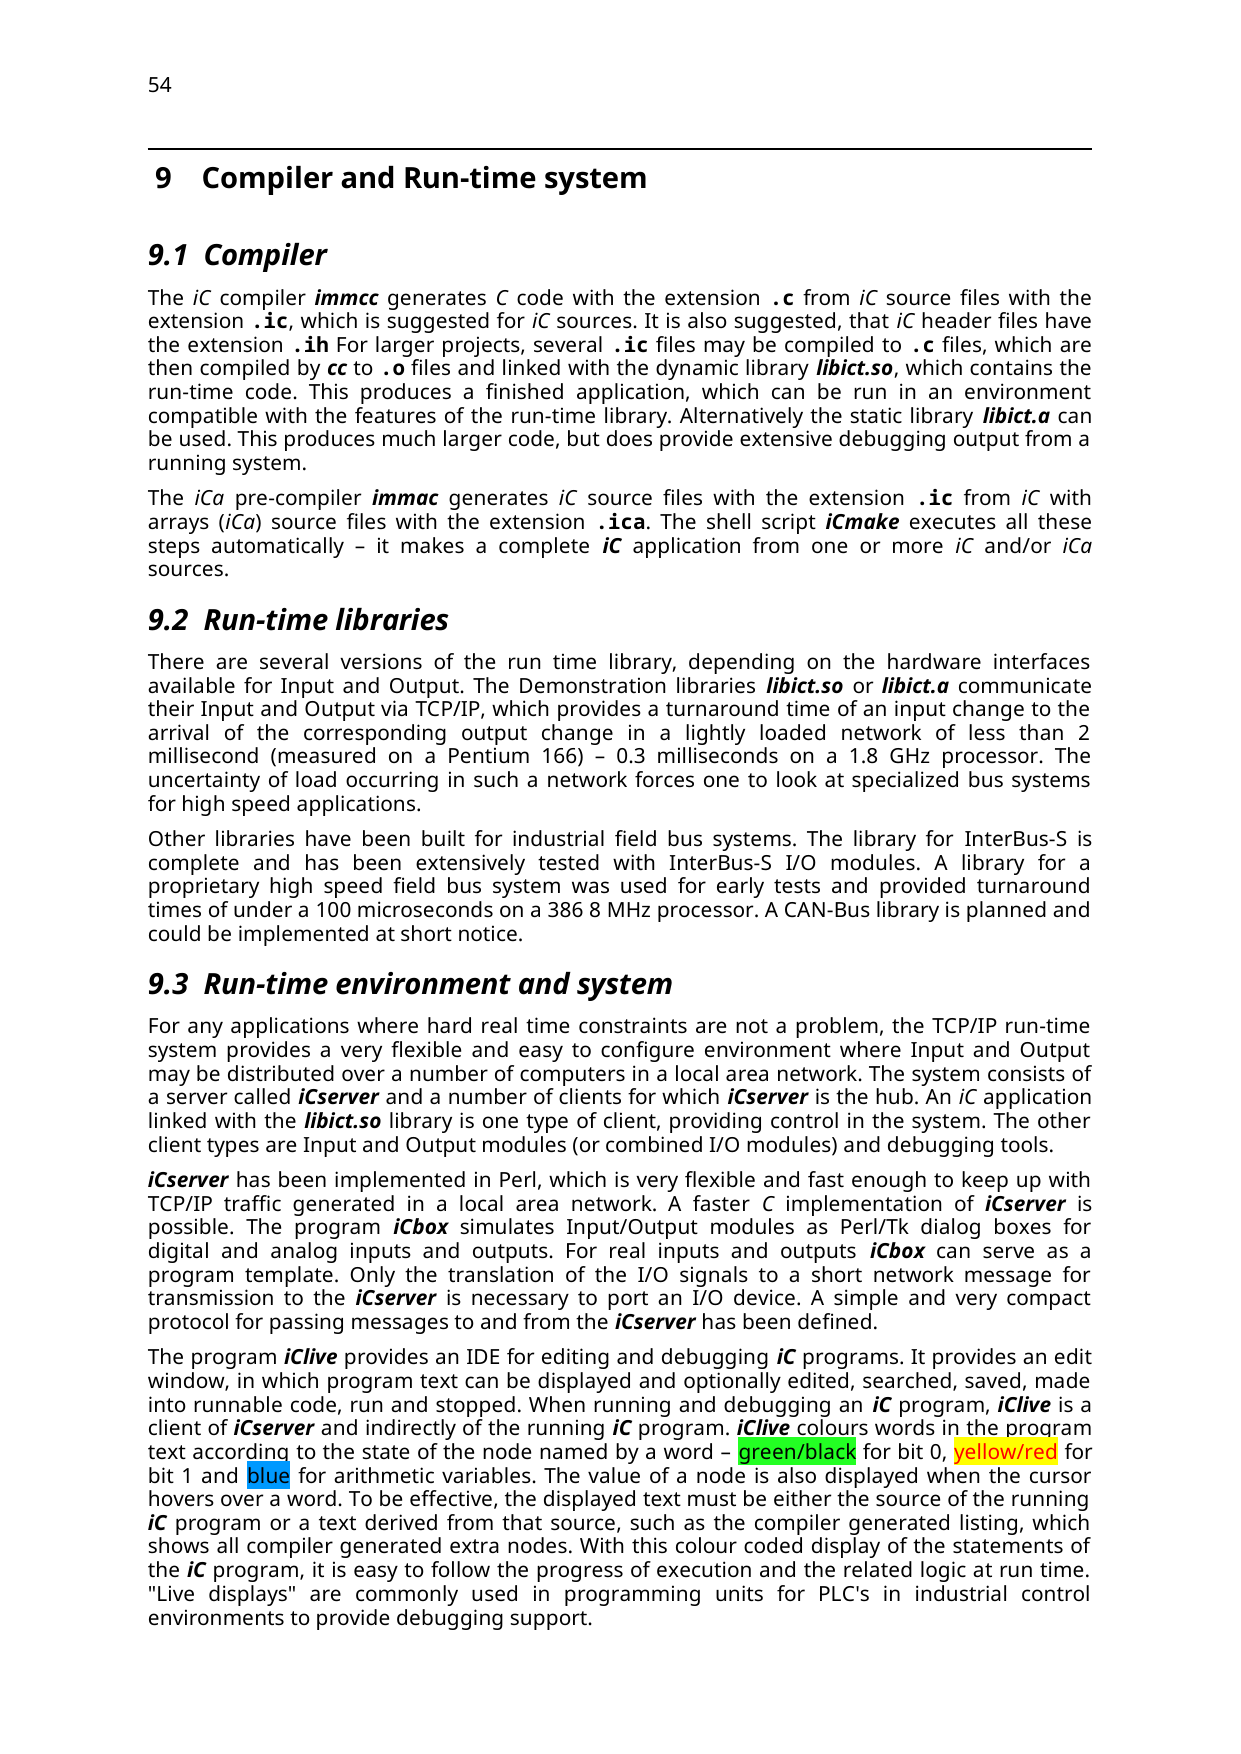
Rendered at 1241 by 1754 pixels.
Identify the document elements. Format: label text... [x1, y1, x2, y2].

subtitle Run-time environment and system [148, 964, 1092, 1003]
text The iCa pre-compiler immac generates iC source files with the extension .ic from iC with arrays (iCa) source files with the extension .ica. The shell script iCmake executes all these steps automatically – it makes a complete iC application from one or more iC and/or iCa sources. [148, 487, 1092, 582]
text There are several versions of the run time library, depending on the hardware interfaces available for Input and Output. The Demonstration libraries libict.so or libict.a communicate their Input and Output via TCP/IP, which provides a turnaround time of an input change to the arrival of the corresponding output change in a lightly loaded network of less than 2 millisecond (measured on a Pentium 166) – 0.3 milliseconds on a 1.8 GHz processor. The uncertainty of load occurring in such a network forces one to look at specialized bus systems for high speed applications. [148, 651, 1092, 816]
text The iC compiler immcc generates C code with the extension .c from iC source files with the extension .ic, which is suggested for iC sources. It is also suggested, that iC header files have the extension .ih For larger projects, several .ic files may be compiled to .c files, which are then compiled by cc to .o files and linked with the dynamic library libict.so, which contains the run-time code. This produces a finished application, which can be run in an environment compatible with the features of the run-time library. Alternatively the static library libict.a can be used. This produces much larger code, but does provide extensive debugging output from a running system. [148, 286, 1092, 475]
subtitle Compiler and Run-time system [148, 150, 1092, 204]
text For any applications where hard real time constraints are not a problem, the TCP/IP run-time system provides a very flexible and easy to configure environment where Input and Output may be distributed over a number of computers in a local area network. The system consists of a server called iCserver and a number of clients for which iCserver is the hub. An iC application linked with the libict.so library is one type of client, providing control in the system. The other client types are Input and Output modules (or combined I/O modules) and debugging tools. [148, 1015, 1092, 1157]
text iCserver has been implemented in Perl, which is very flexible and fast enough to keep up with TCP/IP traffic generated in a local area network. A faster C implementation of iCserver is possible. The program iCbox simulates Input/Output modules as Perl/Tk dialog boxes for digital and analog inputs and outputs. For real inputs and outputs iCbox can serve as a program template. Only the translation of the I/O signals to a short network message for transmission to the iCserver is necessary to port an I/O device. A simple and very compact protocol for passing messages to and from the iCserver has been defined. [148, 1169, 1092, 1334]
subtitle Compiler [148, 235, 1092, 274]
text Other libraries have been built for industrial field bus systems. The library for InterBus-S is complete and has been extensively tested with InterBus-S I/O modules. A library for a proprietary high speed field bus system was used for early tests and provided turnaround times of under a 100 microseconds on a 386 8 MHz processor. A CAN-Bus library is planned and could be implemented at short notice. [148, 828, 1092, 946]
text The program iClive provides an IDE for editing and debugging iC programs. It provides an edit window, in which program text can be displayed and optionally edited, searched, saved, made into runnable code, run and stopped. When running and debugging an iC program, iClive is a client of iCserver and indirectly of the running iC program. iClive colours words in the program text according to the state of the node named by a word – green/black for bit 0, yellow/red for bit 1 and blue for arithmetic variables. The value of a node is also displayed when the cursor hovers over a word. To be effective, the displayed text must be either the source of the running iC program or a text derived from that source, such as the compiler generated listing, which shows all compiler generated extra nodes. With this colour coded display of the statements of the iC program, it is easy to follow the progress of execution and the related logic at run time. "Live displays" are commonly used in programming units for PLC's in industrial control environments to provide debugging support. [148, 1346, 1092, 1630]
subtitle Run-time libraries [148, 599, 1092, 639]
